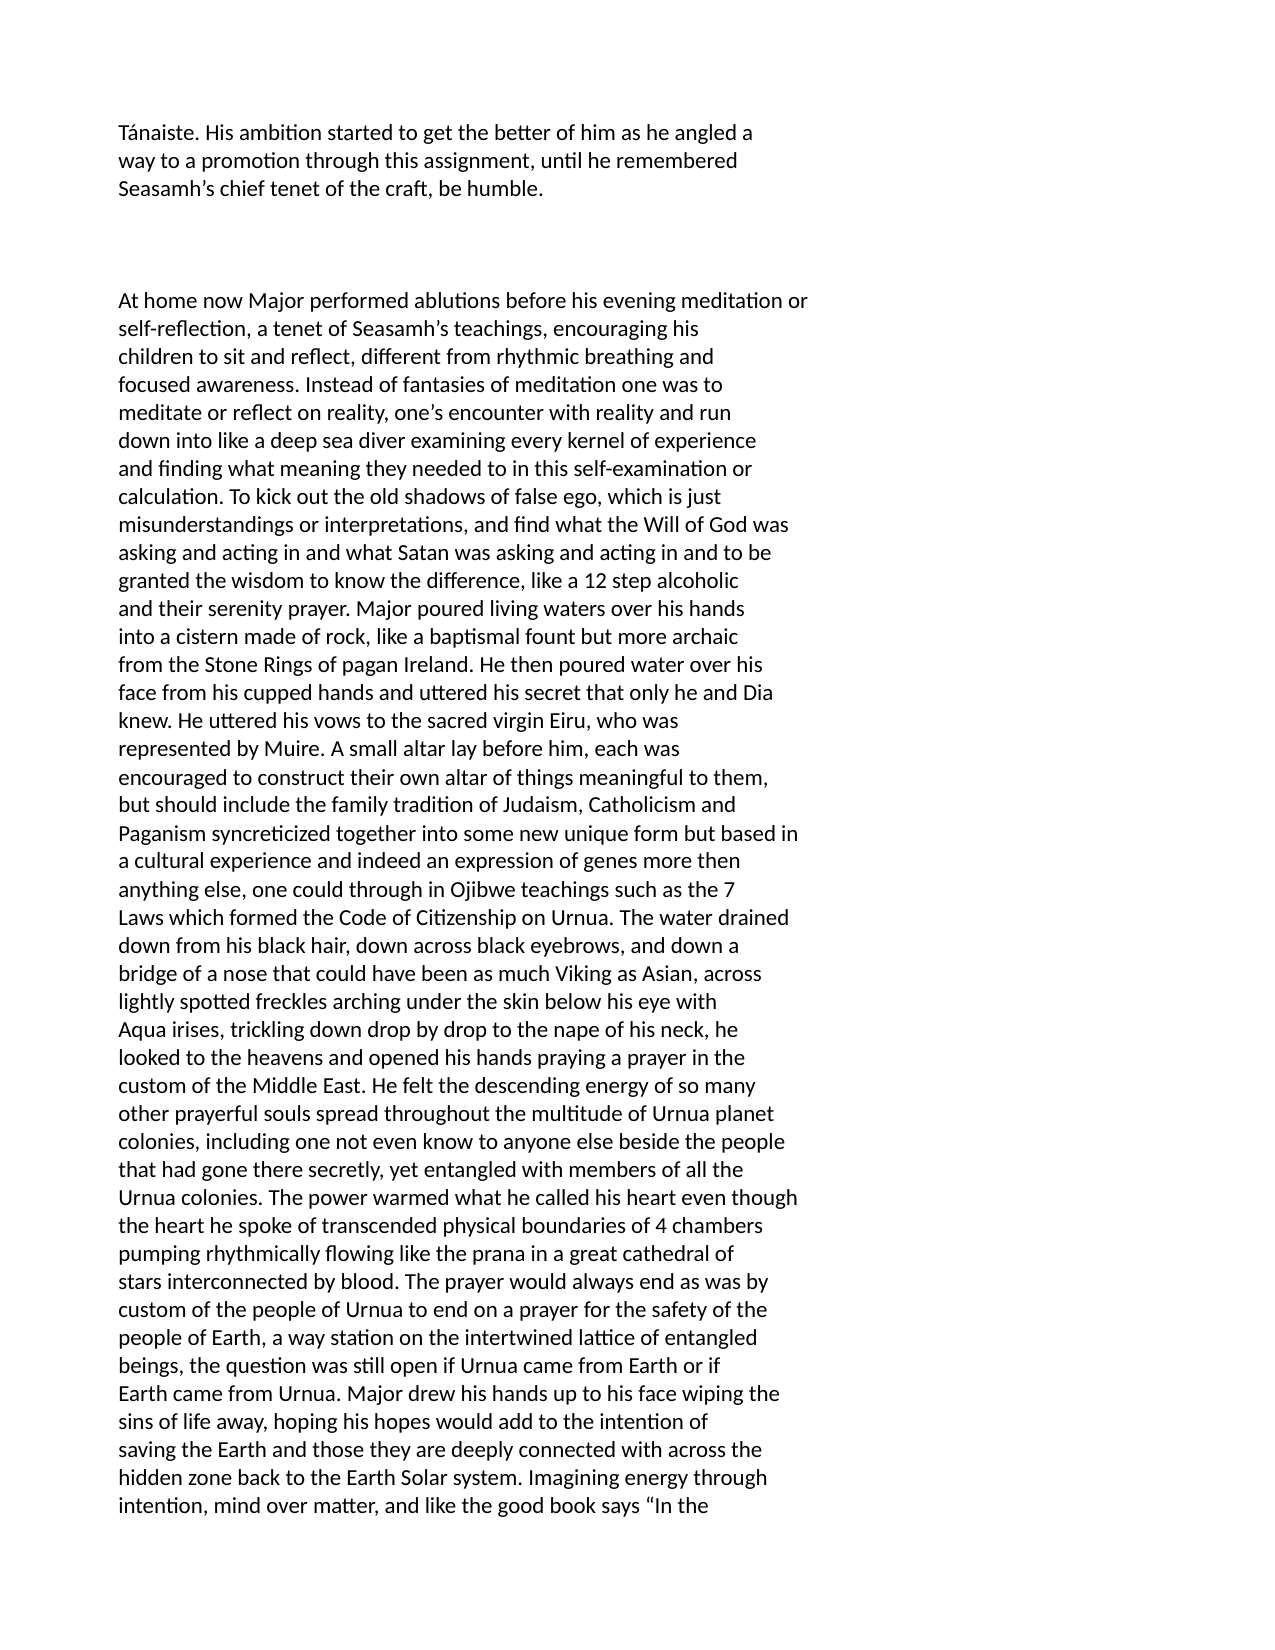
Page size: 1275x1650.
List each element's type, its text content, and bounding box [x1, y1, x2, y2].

text Tánaiste. His ambition started to get the better of him as he angled a way to a promotion through this assignment, until he remembered Seasamh’s chief tenet of the craft, be humble. At home now Major performed ablutions before his evening meditation or self-reflection, a tenet of Seasamh’s teachings, encouraging his children to sit and reflect, different from rhythmic breathing and focused awareness. Instead of fantasies of meditation one was to meditate or reflect on reality, one’s encounter with reality and run down into like a deep sea diver examining every kernel of experience and finding what meaning they needed to in this self-examination or calculation. To kick out the old shadows of false ego, which is just misunderstandings or interpretations, and find what the Will of God was asking and acting in and what Satan was asking and acting in and to be granted the wisdom to know the difference, like a 12 step alcoholic and their serenity prayer. Major poured living waters over his hands into a cistern made of rock, like a baptismal fount but more archaic from the Stone Rings of pagan Ireland. He then poured water over his face from his cupped hands and uttered his secret that only he and Dia knew. He uttered his vows to the sacred virgin Eiru, who was represented by Muire. A small altar lay before him, each was encouraged to construct their own altar of things meaningful to them, but should include the family tradition of Judaism, Catholicism and Paganism syncreticized together into some new unique form but based in a cultural experience and indeed an expression of genes more then anything else, one could through in Ojibwe teachings such as the 7 Laws which formed the Code of Citizenship on Urnua. The water drained down from his black hair, down across black eyebrows, and down a bridge of a nose that could have been as much Viking as Asian, across lightly spotted freckles arching under the skin below his eye with Aqua irises, trickling down drop by drop to the nape of his neck, he looked to the heavens and opened his hands praying a prayer in the custom of the Middle East. He felt the descending energy of so many other prayerful souls spread throughout the multitude of Urnua planet colonies, including one not even know to anyone else beside the people that had gone there secretly, yet entangled with members of all the Urnua colonies. The power warmed what he called his heart even though the heart he spoke of transcended physical boundaries of 4 chambers pumping rhythmically flowing like the prana in a great cathedral of stars interconnected by blood. The prayer would always end as was by custom of the people of Urnua to end on a prayer for the safety of the people of Earth, a way station on the intertwined lattice of entangled beings, the question was still open if Urnua came from Earth or if Earth came from Urnua. Major drew his hands up to his face wiping the sins of life away, hoping his hopes would add to the intention of saving the Earth and those they are deeply connected with across the hidden zone back to the Earth Solar system. Imagining energy through intention, mind over matter, and like the good book says “In the [118, 118, 1157, 1519]
